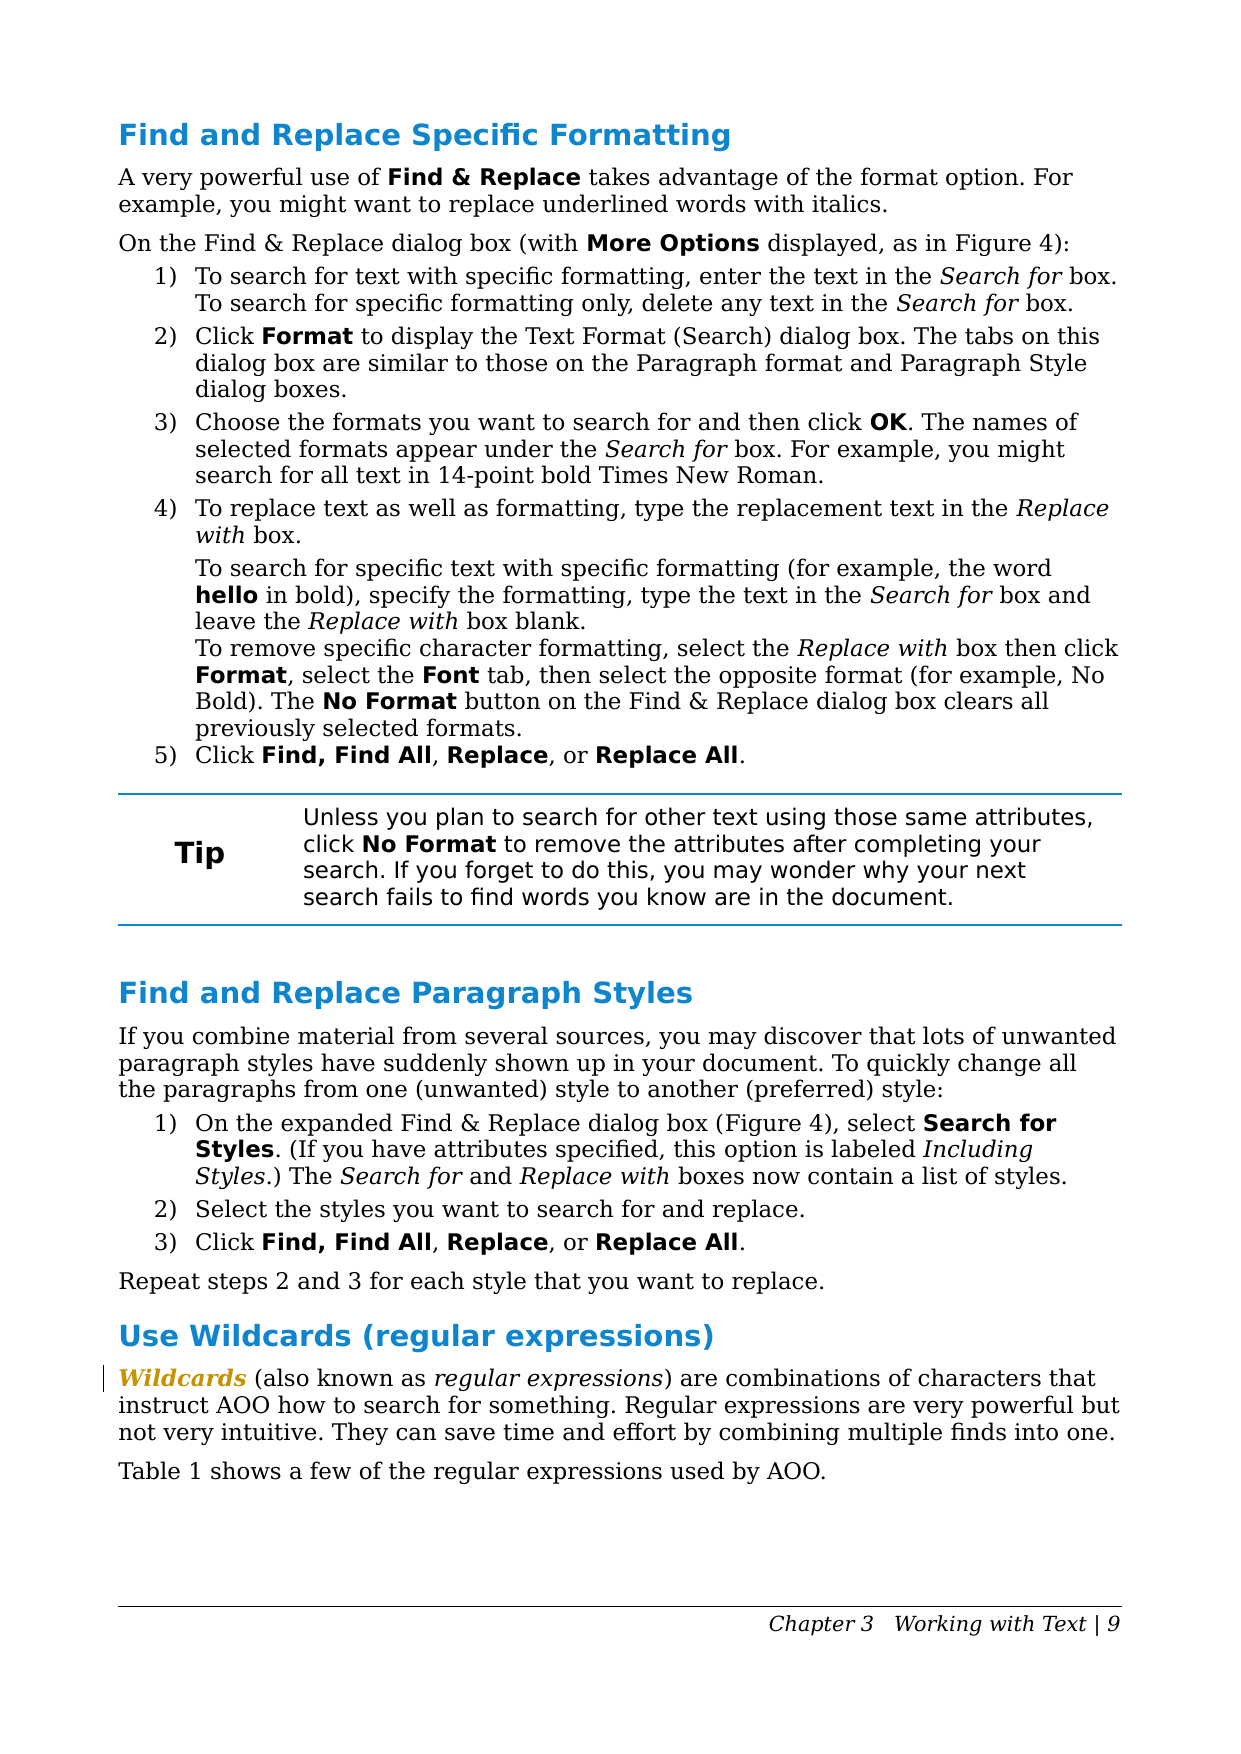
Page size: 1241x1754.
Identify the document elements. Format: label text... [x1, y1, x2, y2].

list To remove specific character formatting, select the Replace with box then click Format, select the Font tab, then select the opposite format (for example, No Bold). The No Format button on the Find & Replace dialog box clears all previously selected formats. [195, 635, 1122, 742]
text A very powerful use of Find & Replace takes advantage of the format option. For example, you might want to replace underlined words with italics. [118, 164, 1122, 218]
table_header Tip [118, 795, 281, 924]
list Click Find, Find All, Replace, or Replace All. [177, 742, 1122, 768]
text Table 1 shows a few of the regular expressions used by AOO. [118, 1458, 1122, 1485]
list To search for text with specific formatting, enter the text in the Search for box. To search for specific formatting only, delete any text in the Search for box. [177, 263, 1122, 317]
subtitle Find and Replace Specific Formatting [118, 118, 1122, 152]
list Choose the formats you want to search for and then click OK. The names of selected formats appear under the Search for box. For example, you might search for all text in 14-point bold Times New Roman. [177, 409, 1122, 489]
list On the Find & Replace dialog box (with More Options displayed, as in Figure 4): [118, 230, 1122, 257]
list To search for specific text with specific formatting (for example, the word hello in bold), specify the formatting, type the text in the Search for box and leave the Replace with box blank. [195, 555, 1122, 635]
table_header Unless you plan to search for other text using those same attributes, click No Format to remove the attributes after completing your search. If you forget to do this, you may wonder why your next search fails to find words you know are in the document. [281, 795, 1122, 924]
list If you combine material from several sources, you may discover that lots of unwanted paragraph styles have suddenly shown up in your document. To quickly change all the paragraphs from one (unwanted) style to another (preferred) style: [118, 1023, 1122, 1103]
list Click Format to display the Text Format (Search) dialog box. The tabs on this dialog box are similar to those on the Paragraph format and Paragraph Style dialog boxes. [177, 323, 1122, 403]
list Click Find, Find All, Replace, or Replace All. [177, 1229, 1122, 1256]
text Repeat steps 2 and 3 for each style that you want to replace. [118, 1268, 1122, 1295]
subtitle Use Wildcards (regular expressions) [118, 1319, 1122, 1353]
list On the expanded Find & Replace dialog box (Figure 4), select Search for Styles. (If you have attributes specified, this option is labeled Including Styles.) The Search for and Replace with boxes now contain a list of styles. [177, 1110, 1122, 1190]
subtitle Find and Replace Paragraph Styles [118, 977, 1122, 1011]
text Wildcards (also known as regular expressions) are combinations of characters that instruct AOO how to search for something. Regular expressions are very powerful but not very intuitive. They can save time and effort by combining multiple finds into one. [118, 1365, 1122, 1446]
list To replace text as well as formatting, type the replacement text in the Replace with box. [177, 496, 1122, 549]
list Select the styles you want to search for and replace. [177, 1196, 1122, 1223]
